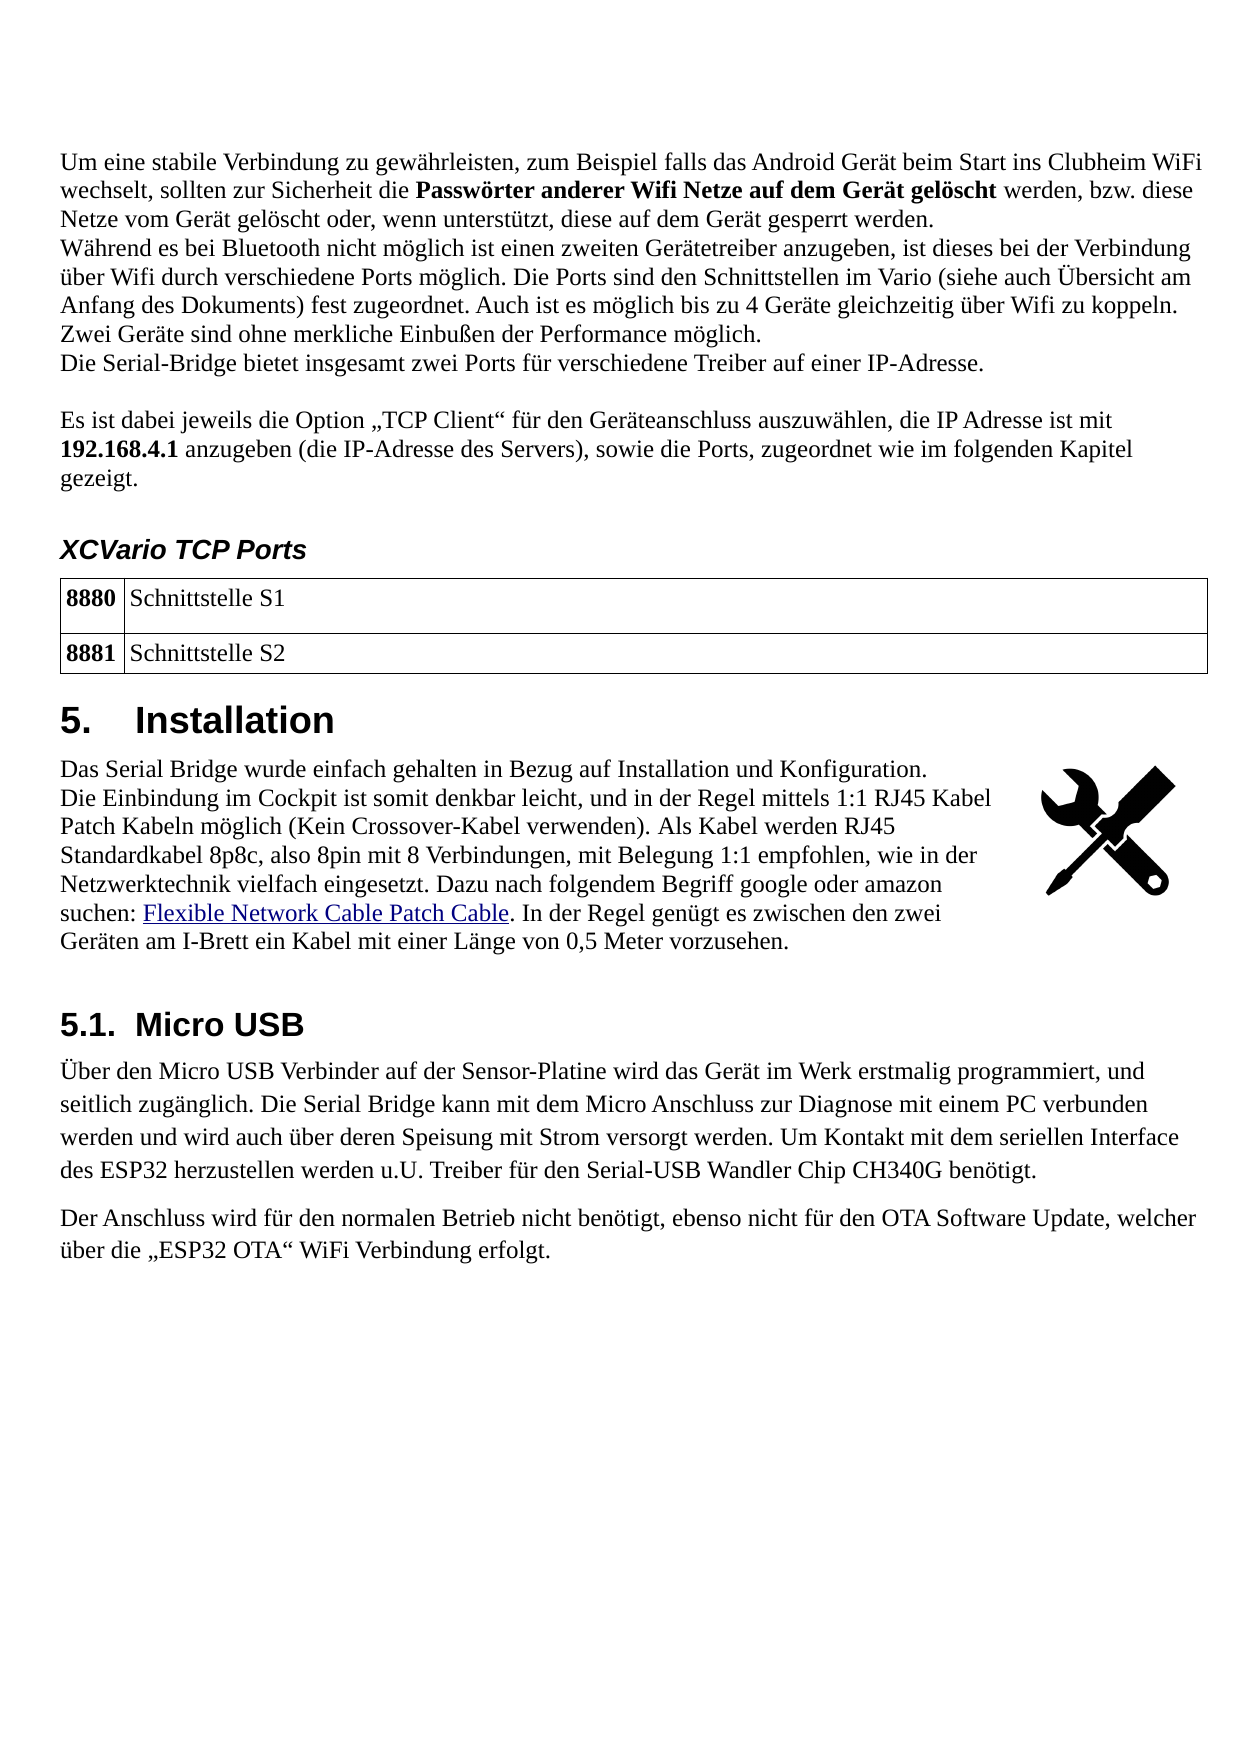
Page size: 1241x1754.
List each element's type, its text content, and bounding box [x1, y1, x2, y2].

subtitle XCVario TCP Ports [60, 533, 1207, 565]
table_cell Schnittstelle S2 [125, 634, 1207, 673]
subtitle Installation [60, 698, 1207, 741]
subtitle Micro USB [60, 1005, 1207, 1043]
text Die Serial-Bridge bietet insgesamt zwei Ports für verschiedene Treiber auf einer IP-Adresse. [60, 348, 1207, 377]
picture [1032, 754, 1185, 907]
text Der Anschluss wird für den normalen Betrieb nicht benötigt, ebenso nicht für den OTA Software Update, welcher über die „ESP32 OTA“ WiFi Verbindung erfolgt. [60, 1203, 1207, 1264]
text Um eine stabile Verbindung zu gewährleisten, zum Beispiel falls das Android Gerät beim Start ins Clubheim WiFi wechselt, sollten zur Sicherheit die Passwörter anderer Wifi Netze auf dem Gerät gelöscht werden, bzw. diese Netze vom Gerät gelöscht oder, wenn unterstützt, diese auf dem Gerät gesperrt werden. [60, 147, 1207, 233]
text Während es bei Bluetooth nicht möglich ist einen zweiten Gerätetreiber anzugeben, ist dieses bei der Verbindung über Wifi durch verschiedene Ports möglich. Die Ports sind den Schnittstellen im Vario (siehe auch Übersicht am Anfang des Dokuments) fest zugeordnet. Auch ist es möglich bis zu 4 Geräte gleichzeitig über Wifi zu koppeln. Zwei Geräte sind ohne merkliche Einbußen der Performance möglich. [60, 233, 1207, 348]
table_cell 8881 [61, 634, 124, 673]
text Es ist dabei jeweils die Option „TCP Client“ für den Geräteanschluss auszuwählen, die IP Adresse ist mit 192.168.4.1 anzugeben (die IP-Adresse des Servers), sowie die Ports, zugeordnet wie im folgenden Kapitel gezeigt. [60, 406, 1207, 492]
table_header 8880 [61, 579, 124, 632]
table_header Schnittstelle S1 [125, 579, 1207, 632]
text Die Einbindung im Cockpit ist somit denkbar leicht, und in der Regel mittels 1:1 RJ45 Kabel Patch Kabeln möglich (Kein Crossover-Kabel verwenden). Als Kabel werden RJ45 Standardkabel 8p8c, also 8pin mit 8 Verbindungen, mit Belegung 1:1 empfohlen, wie in der Netzwerktechnik vielfach eingesetzt. Dazu nach folgendem Begriff google oder amazon suchen: Flexible Network Cable Patch Cable. In der Regel genügt es zwischen den zwei Geräten am I-Brett ein Kabel mit einer Länge von 0,5 Meter vorzusehen. [60, 783, 1207, 955]
text Über den Micro USB Verbinder auf der Sensor-Platine wird das Gerät im Werk erstmalig programmiert, und seitlich zugänglich. Die Serial Bridge kann mit dem Micro Anschluss zur Diagnose mit einem PC verbunden werden und wird auch über deren Speisung mit Strom versorgt werden. Um Kontakt mit dem seriellen Interface des ESP32 herzustellen werden u.U. Treiber für den Serial-USB Wandler Chip CH340G benötigt. [60, 1056, 1207, 1184]
text Das Serial Bridge wurde einfach gehalten in Bezug auf Installation und Konfiguration. [60, 754, 1032, 783]
